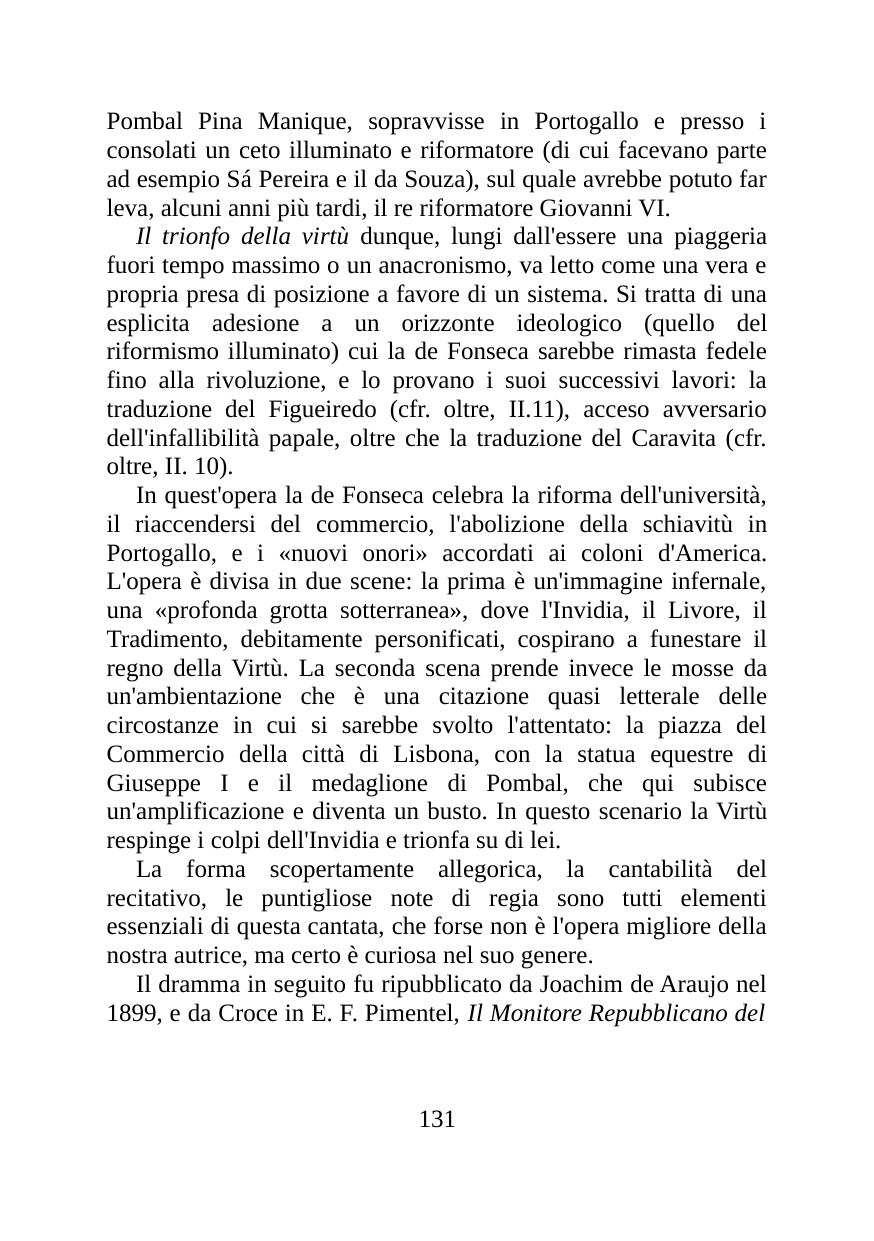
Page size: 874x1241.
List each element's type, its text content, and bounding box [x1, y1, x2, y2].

text La forma scopertamente allegorica, la cantabilità del recitativo, le puntigliose note di regia sono tutti elementi essenziali di questa cantata, che forse non è l'opera migliore della nostra autrice, ma certo è curiosa nel suo genere. [106, 854, 768, 969]
text In quest'opera la de Fonseca celebra la riforma dell'università, il riaccendersi del commercio, l'abolizione della schiavitù in Portogallo, e i «nuovi onori» accordati ai coloni d'America. L'opera è divisa in due scene: la prima è un'immagine infernale, una «profonda grotta sotterranea», dove l'Invidia, il Livore, il Tradimento, debitamente personificati, cospirano a funestare il regno della Virtù. La seconda scena prende invece le mosse da un'ambientazione che è una citazione quasi letterale delle circostanze in cui si sarebbe svolto l'attentato: la piazza del Commercio della città di Lisbona, con la statua equestre di Giuseppe I e il medaglione di Pombal, che qui subisce un'amplificazione e diventa un busto. In questo scenario la Virtù respinge i colpi dell'Invidia e trionfa su di lei. [106, 480, 768, 854]
text Il trionfo della virtù dunque, lungi dall'essere una piaggeria fuori tempo massimo o un anacronismo, va letto come una vera e propria presa di posizione a favore di un sistema. Si tratta di una esplicita adesione a un orizzonte ideologico (quello del riformismo illuminato) cui la de Fonseca sarebbe rimasta fedele fino alla rivoluzione, e lo provano i suoi successivi lavori: la traduzione del Figueiredo (cfr. oltre, II.11), acceso avversario dell'infallibilità papale, oltre che la traduzione del Caravita (cfr. oltre, II. 10). [106, 221, 768, 480]
text Pombal Pina Manique, sopravvisse in Portogallo e presso i consolati un ceto illuminato e riformatore (di cui facevano parte ad esempio Sá Pereira e il da Souza), sul quale avrebbe potuto far leva, alcuni anni più tardi, il re riformatore Giovanni VI. [106, 106, 768, 221]
text Il dramma in seguito fu ripubblicato da Joachim de Araujo nel 1899, e da Croce in E. F. Pimentel, Il Monitore Repubblicano del 1799. [106, 969, 768, 1026]
